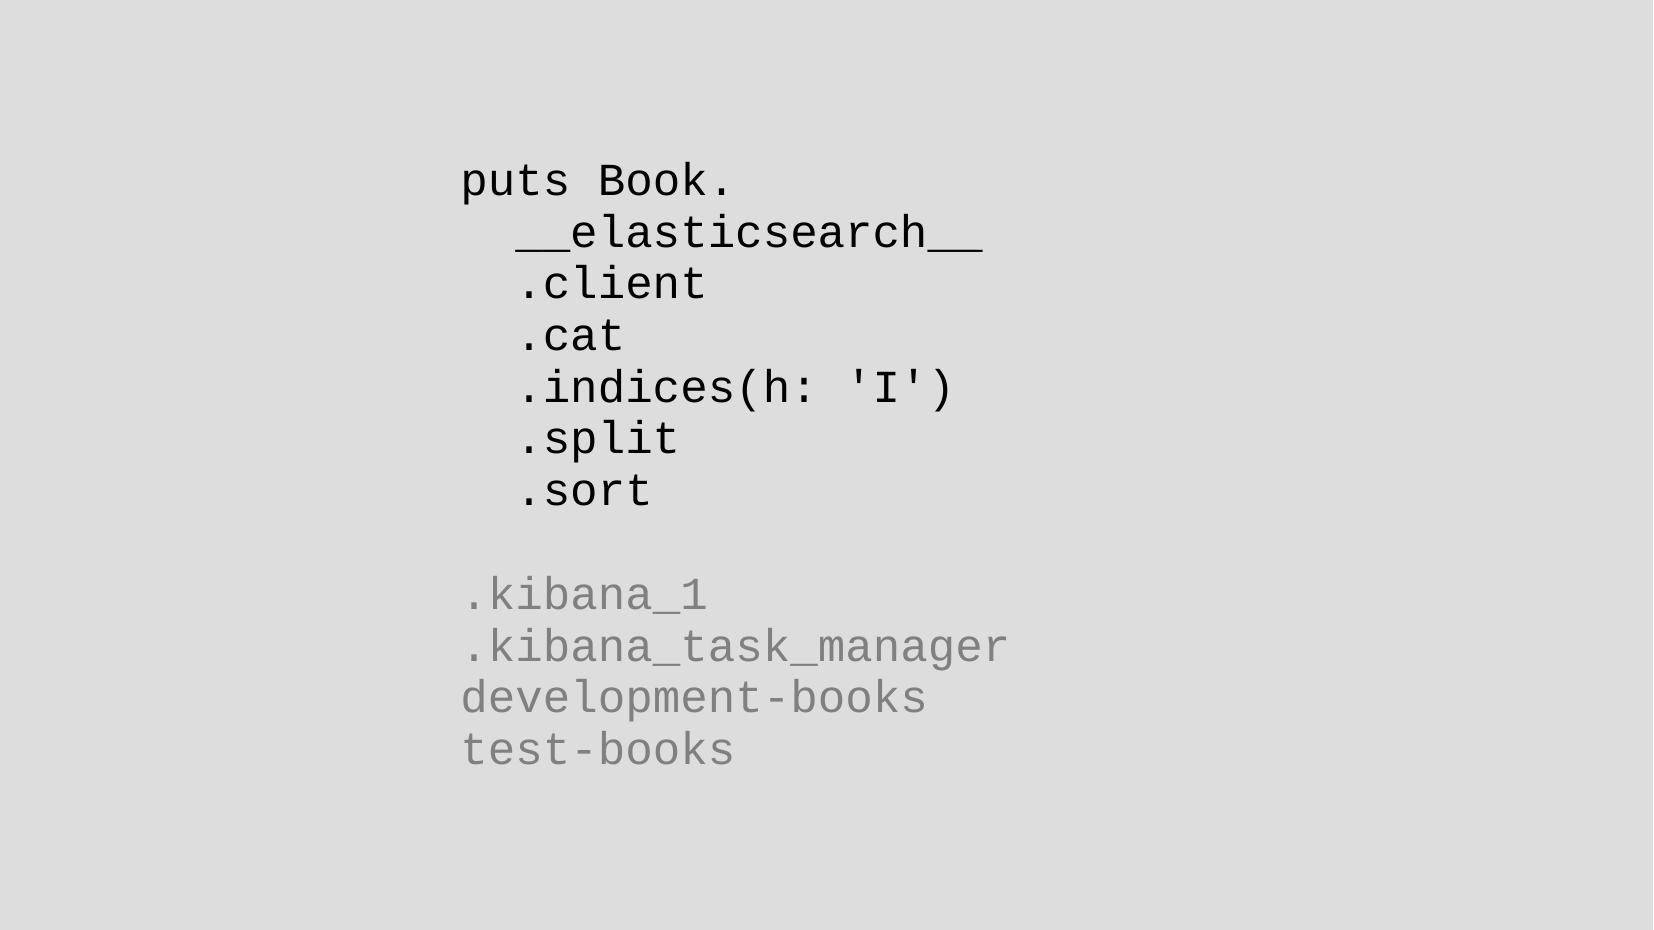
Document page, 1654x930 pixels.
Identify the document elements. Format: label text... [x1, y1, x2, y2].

text_box puts Book. __elasticsearch__ .client .cat .indices(h: 'I') .split .sort .kibana_1 .kibana_task_manager development-books test-books [445, 150, 1111, 786]
